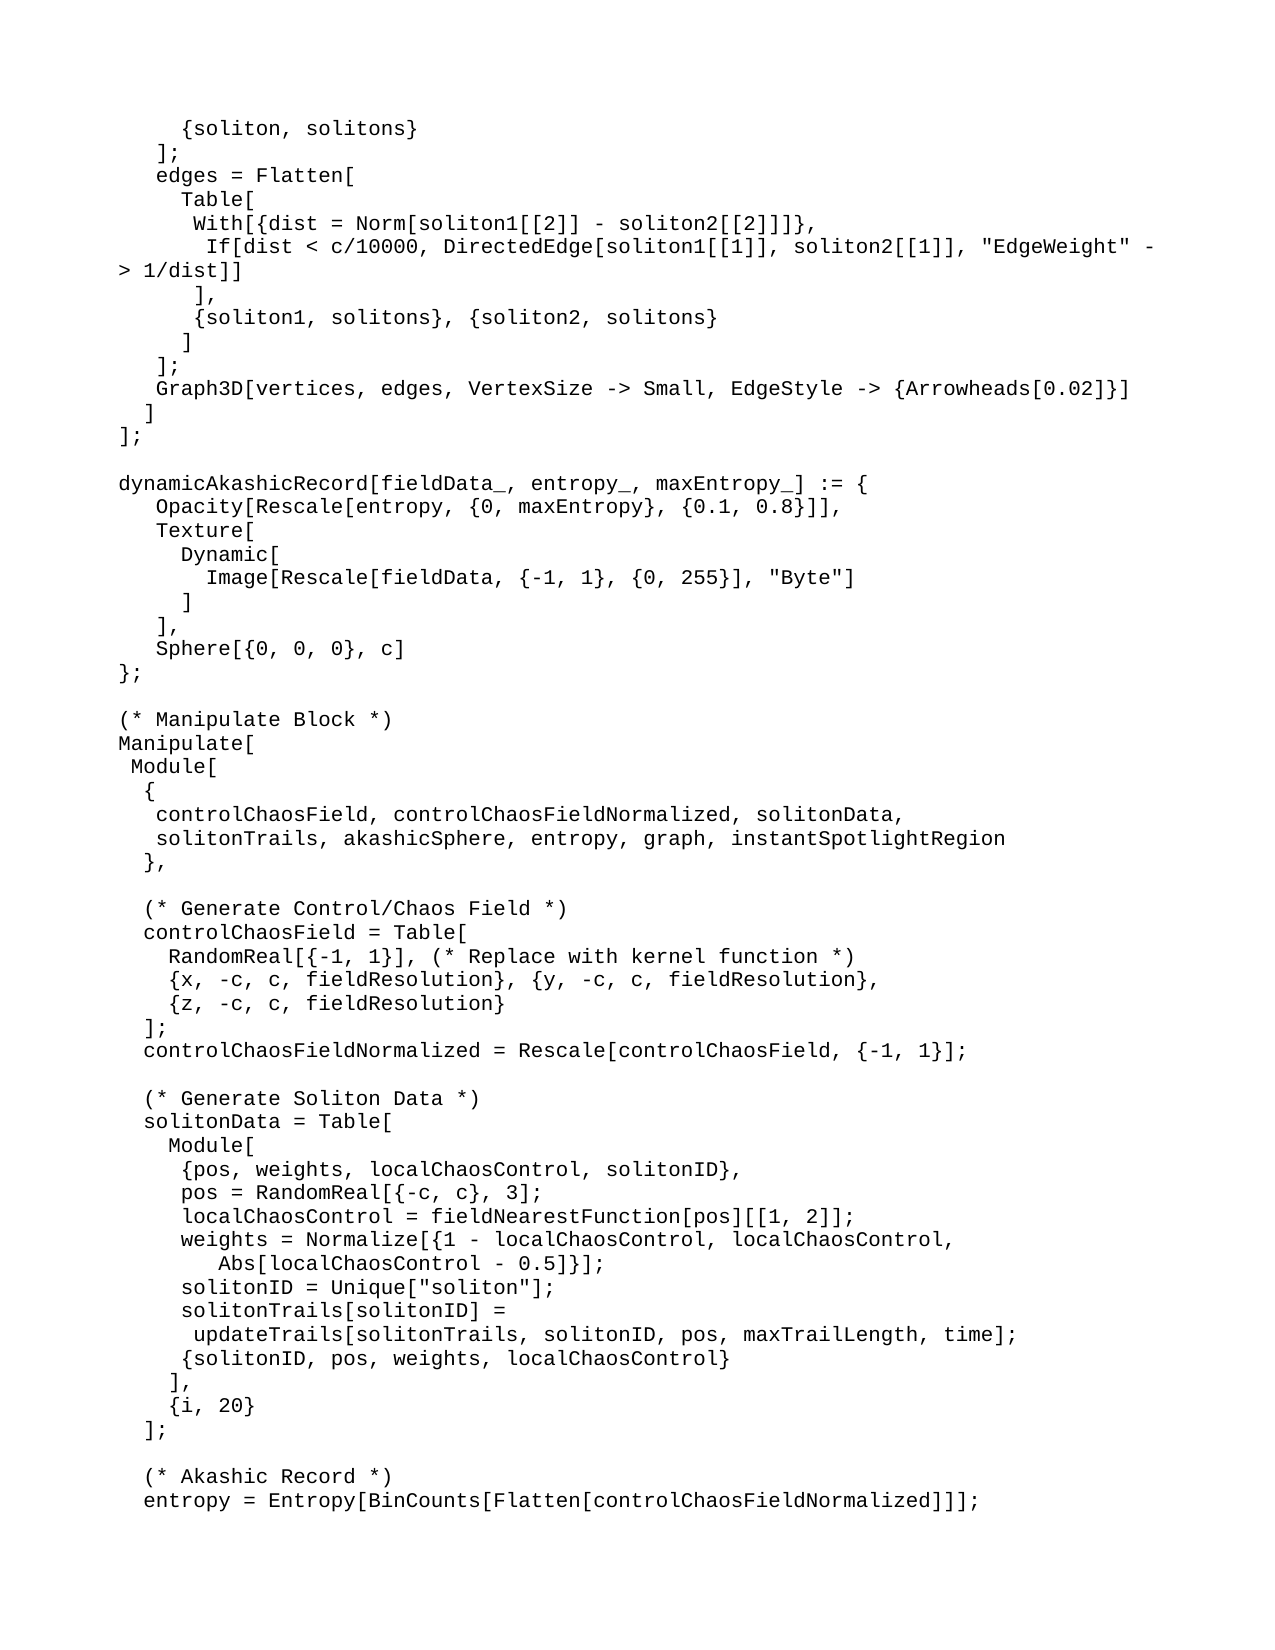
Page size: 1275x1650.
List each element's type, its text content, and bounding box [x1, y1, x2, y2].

text ] [118, 331, 1157, 354]
text localChaosControl = fieldNearestFunction[pos][[1, 2]]; [118, 1206, 1157, 1229]
text (* Generate Soliton Data *) [118, 1088, 1157, 1111]
text Image[Rescale[fieldData, {-1, 1}, {0, 255}], "Byte"] [118, 567, 1157, 591]
text dynamicAkashicRecord[fieldData_, entropy_, maxEntropy_] := { [118, 473, 1157, 496]
text }; [118, 662, 1157, 686]
text RandomReal[{-1, 1}], (* Replace with kernel function *) [118, 946, 1157, 969]
text {soliton, solitons} [118, 118, 1157, 142]
text Dynamic[ [118, 544, 1157, 567]
text edges = Flatten[ [118, 165, 1157, 189]
text ], [118, 615, 1157, 638]
text Abs[localChaosControl - 0.5]}]; [118, 1253, 1157, 1277]
text (* Generate Control/Chaos Field *) [118, 898, 1157, 922]
text With[{dist = Norm[soliton1[[2]] - soliton2[[2]]]}, [118, 213, 1157, 236]
text controlChaosField, controlChaosFieldNormalized, solitonData, [118, 804, 1157, 827]
text Graph3D[vertices, edges, VertexSize -> Small, EdgeStyle -> {Arrowheads[0.02]}] [118, 378, 1157, 402]
text ], [118, 284, 1157, 307]
text {soliton1, solitons}, {soliton2, solitons} [118, 307, 1157, 331]
text solitonID = Unique["soliton"]; [118, 1277, 1157, 1300]
text {x, -c, c, fieldResolution}, {y, -c, c, fieldResolution}, [118, 969, 1157, 993]
text Module[ [118, 1135, 1157, 1158]
text ] [118, 591, 1157, 615]
text }, [118, 851, 1157, 875]
text ]; [118, 142, 1157, 165]
text pos = RandomReal[{-c, c}, 3]; [118, 1182, 1157, 1206]
text {i, 20} [118, 1395, 1157, 1419]
text Module[ [118, 757, 1157, 780]
text ], [118, 1371, 1157, 1395]
text solitonTrails[solitonID] = [118, 1300, 1157, 1324]
text updateTrails[solitonTrails, solitonID, pos, maxTrailLength, time]; [118, 1324, 1157, 1348]
text controlChaosField = Table[ [118, 922, 1157, 946]
text {z, -c, c, fieldResolution} [118, 993, 1157, 1017]
text {pos, weights, localChaosControl, solitonID}, [118, 1158, 1157, 1182]
text If[dist < c/10000, DirectedEdge[soliton1[[1]], soliton2[[1]], "EdgeWeight" -> 1/dist]] [118, 236, 1157, 284]
text (* Manipulate Block *) [118, 709, 1157, 733]
text Table[ [118, 189, 1157, 213]
text solitonData = Table[ [118, 1111, 1157, 1135]
text Opacity[Rescale[entropy, {0, maxEntropy}, {0.1, 0.8}]], [118, 496, 1157, 520]
text Sphere[{0, 0, 0}, c] [118, 638, 1157, 662]
text controlChaosFieldNormalized = Rescale[controlChaosField, {-1, 1}]; [118, 1040, 1157, 1064]
text (* Akashic Record *) [118, 1466, 1157, 1489]
text ] [118, 402, 1157, 426]
text weights = Normalize[{1 - localChaosControl, localChaosControl, [118, 1229, 1157, 1253]
text Texture[ [118, 520, 1157, 544]
text Manipulate[ [118, 733, 1157, 757]
text solitonTrails, akashicSphere, entropy, graph, instantSpotlightRegion [118, 827, 1157, 851]
text ]; [118, 354, 1157, 378]
text { [118, 780, 1157, 804]
text entropy = Entropy[BinCounts[Flatten[controlChaosFieldNormalized]]]; [118, 1489, 1157, 1513]
text ]; [118, 1017, 1157, 1040]
text ]; [118, 1419, 1157, 1442]
text ]; [118, 426, 1157, 449]
text {solitonID, pos, weights, localChaosControl} [118, 1348, 1157, 1371]
